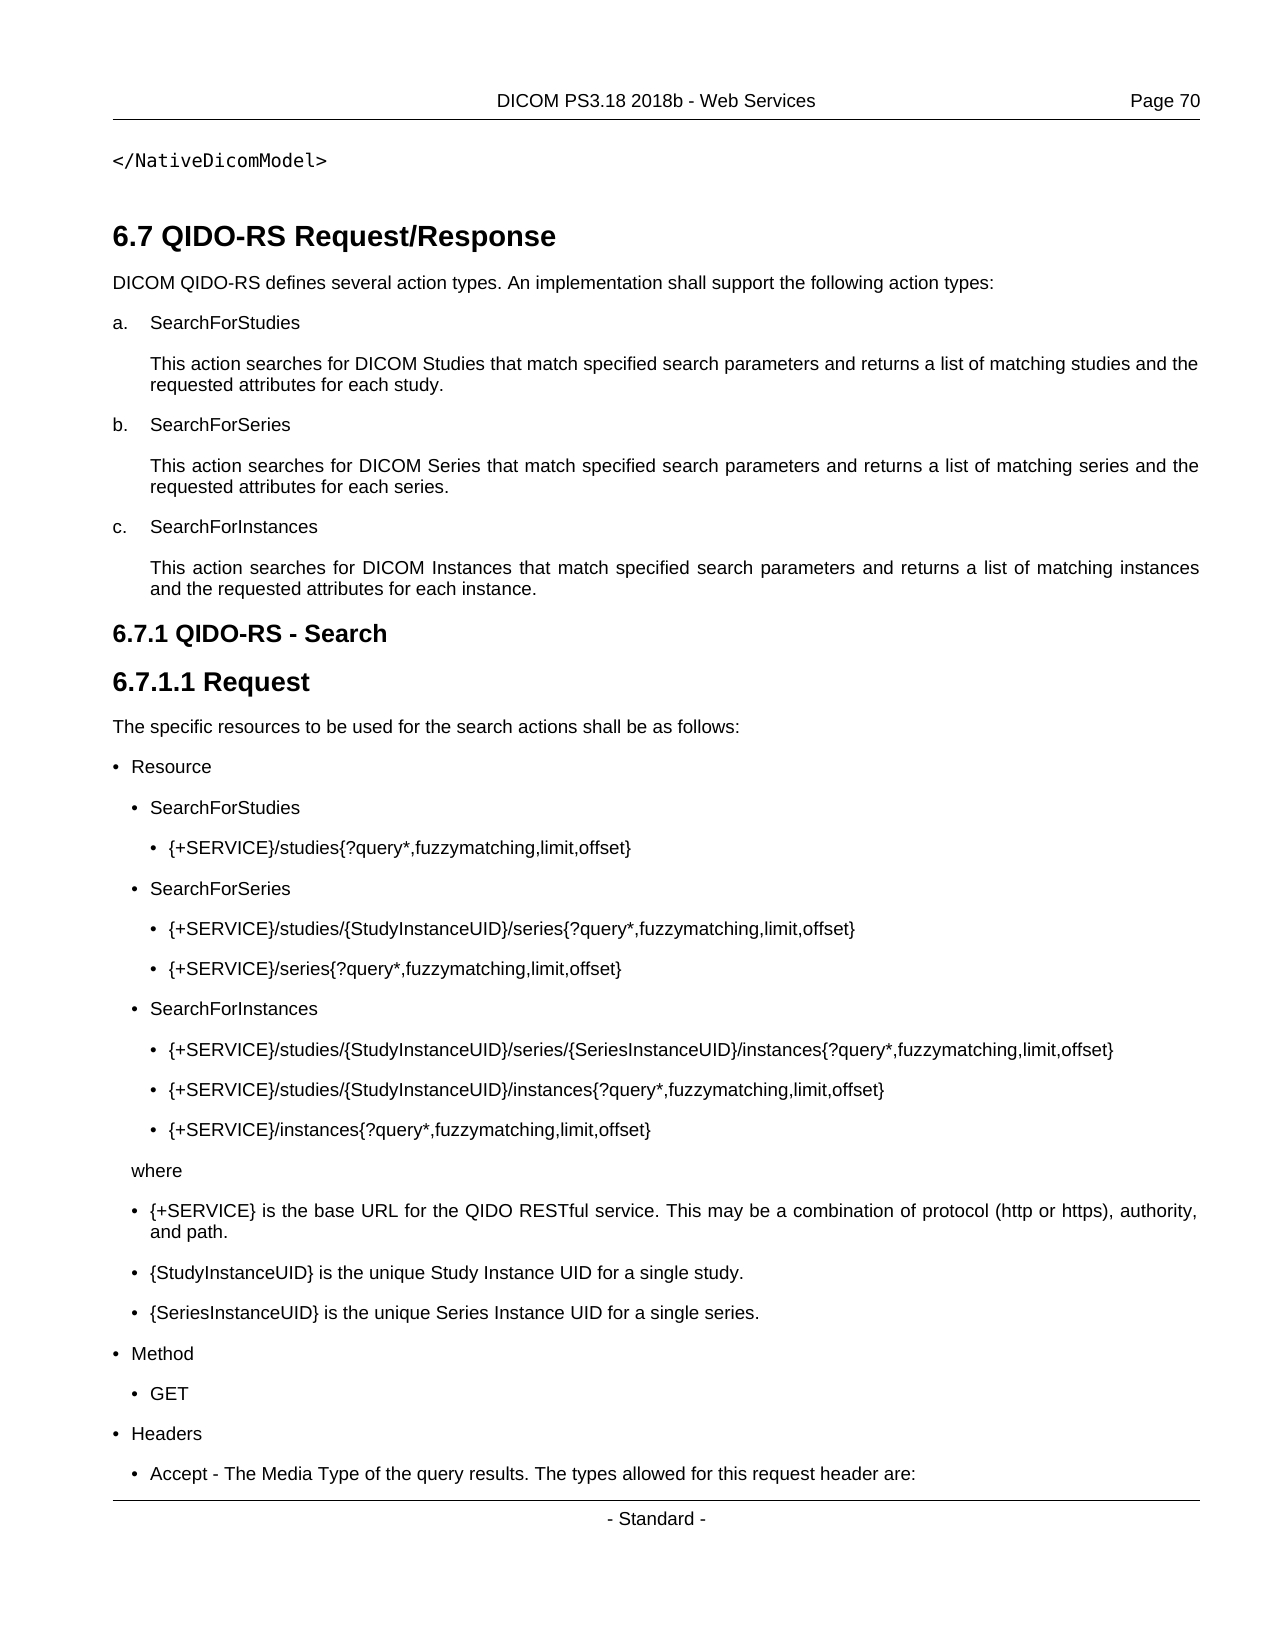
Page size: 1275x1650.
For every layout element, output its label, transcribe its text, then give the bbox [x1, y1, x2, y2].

list This action searches for DICOM Studies that match specified search parameters and returns a list of matching studies and the requested attributes for each study. [112, 352, 1200, 395]
list This action searches for DICOM Series that match specified search parameters and returns a list of matching series and the requested attributes for each series. [112, 454, 1200, 498]
list SearchForSeries [112, 414, 1200, 436]
list {+SERVICE}/instances{?query*,fuzzymatching,limit,offset} [150, 1119, 1200, 1141]
text 6.7.1.1 Request [112, 666, 1200, 697]
list SearchForStudies [112, 312, 1200, 333]
text 6.7 QIDO-RS Request/Response [112, 219, 1200, 253]
list where [112, 1159, 1200, 1181]
list {+SERVICE} is the base URL for the QIDO RESTful service. This may be a combination of protocol (http or https), authority, and path. [131, 1200, 1200, 1243]
list {StudyInstanceUID} is the unique Study Instance UID for a single study. [131, 1262, 1200, 1283]
list {+SERVICE}/series{?query*,fuzzymatching,limit,offset} [150, 958, 1200, 979]
list SearchForInstances [131, 998, 1200, 1020]
list SearchForSeries [131, 877, 1200, 899]
text </NativeDicomModel> [112, 150, 1200, 201]
list SearchForStudies [131, 797, 1200, 818]
list {+SERVICE}/studies{?query*,fuzzymatching,limit,offset} [150, 837, 1200, 858]
list {SeriesInstanceUID} is the unique Series Instance UID for a single series. [131, 1302, 1200, 1323]
list Accept - The Media Type of the query results. The types allowed for this request header are: [131, 1463, 1200, 1485]
list Method [112, 1342, 1200, 1364]
list {+SERVICE}/studies/{StudyInstanceUID}/instances{?query*,fuzzymatching,limit,offset} [150, 1079, 1200, 1100]
list GET [131, 1383, 1200, 1404]
list {+SERVICE}/studies/{StudyInstanceUID}/series{?query*,fuzzymatching,limit,offset} [150, 918, 1200, 939]
text The specific resources to be used for the search actions shall be as follows: [112, 716, 1200, 738]
text DICOM QIDO-RS defines several action types. An implementation shall support the following action types: [112, 272, 1200, 293]
list Resource [112, 756, 1200, 778]
list SearchForInstances [112, 516, 1200, 538]
text 6.7.1 QIDO-RS - Search [112, 618, 1200, 647]
list This action searches for DICOM Instances that match specified search parameters and returns a list of matching instances and the requested attributes for each instance. [112, 557, 1200, 600]
list {+SERVICE}/studies/{StudyInstanceUID}/series/{SeriesInstanceUID}/instances{?query*,fuzzymatching,limit,offset} [150, 1038, 1200, 1060]
list Headers [112, 1423, 1200, 1444]
